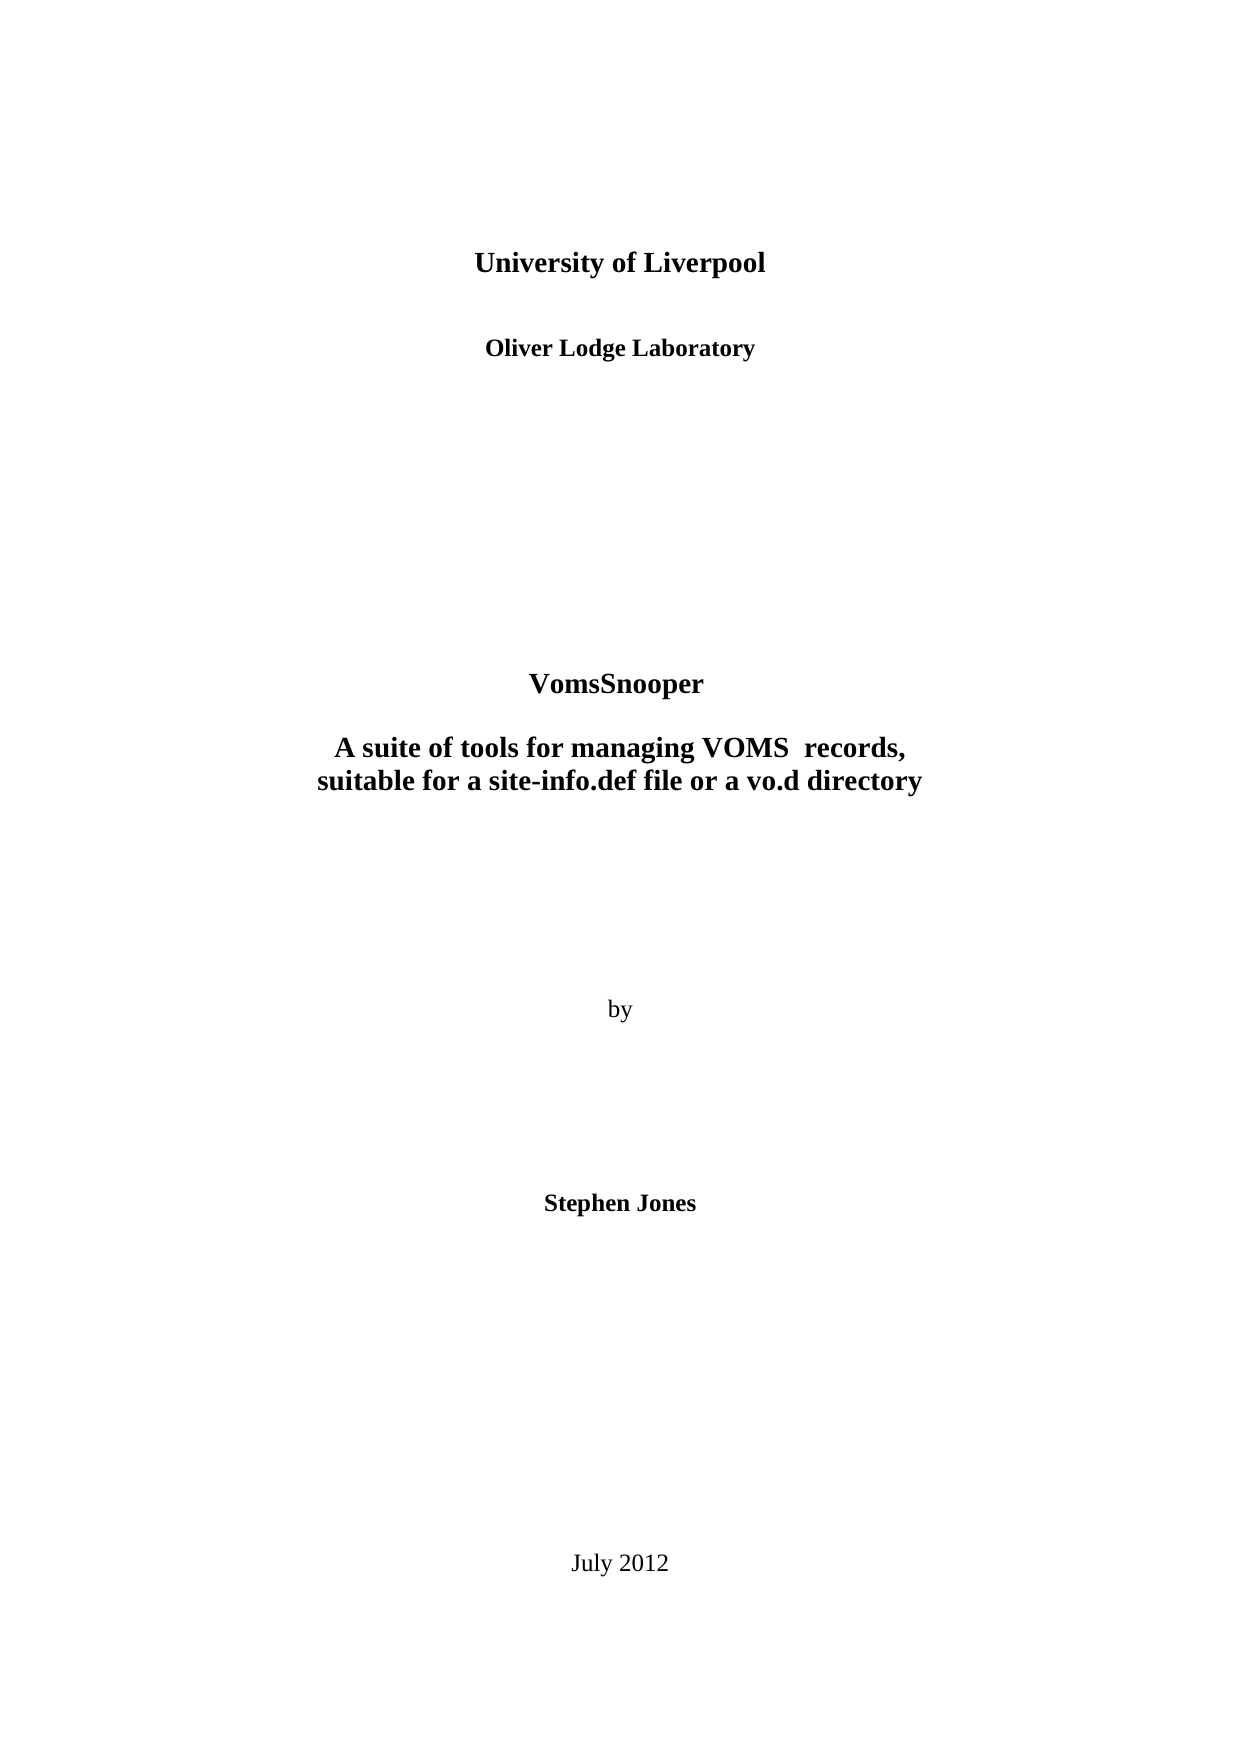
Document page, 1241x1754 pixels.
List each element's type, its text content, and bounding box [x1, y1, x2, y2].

text University of Liverpool [187, 247, 1053, 279]
text suitable for a site-info.def file or a vo.d directory [187, 764, 1053, 796]
text July 2012 [187, 1549, 1053, 1577]
text VomsSnooper [187, 667, 1053, 699]
text A suite of tools for managing VOMS records, [187, 732, 1053, 764]
text Stephen Jones [187, 1189, 1053, 1216]
text by [187, 995, 1053, 1022]
text Oliver Lodge Laboratory [187, 334, 1053, 362]
